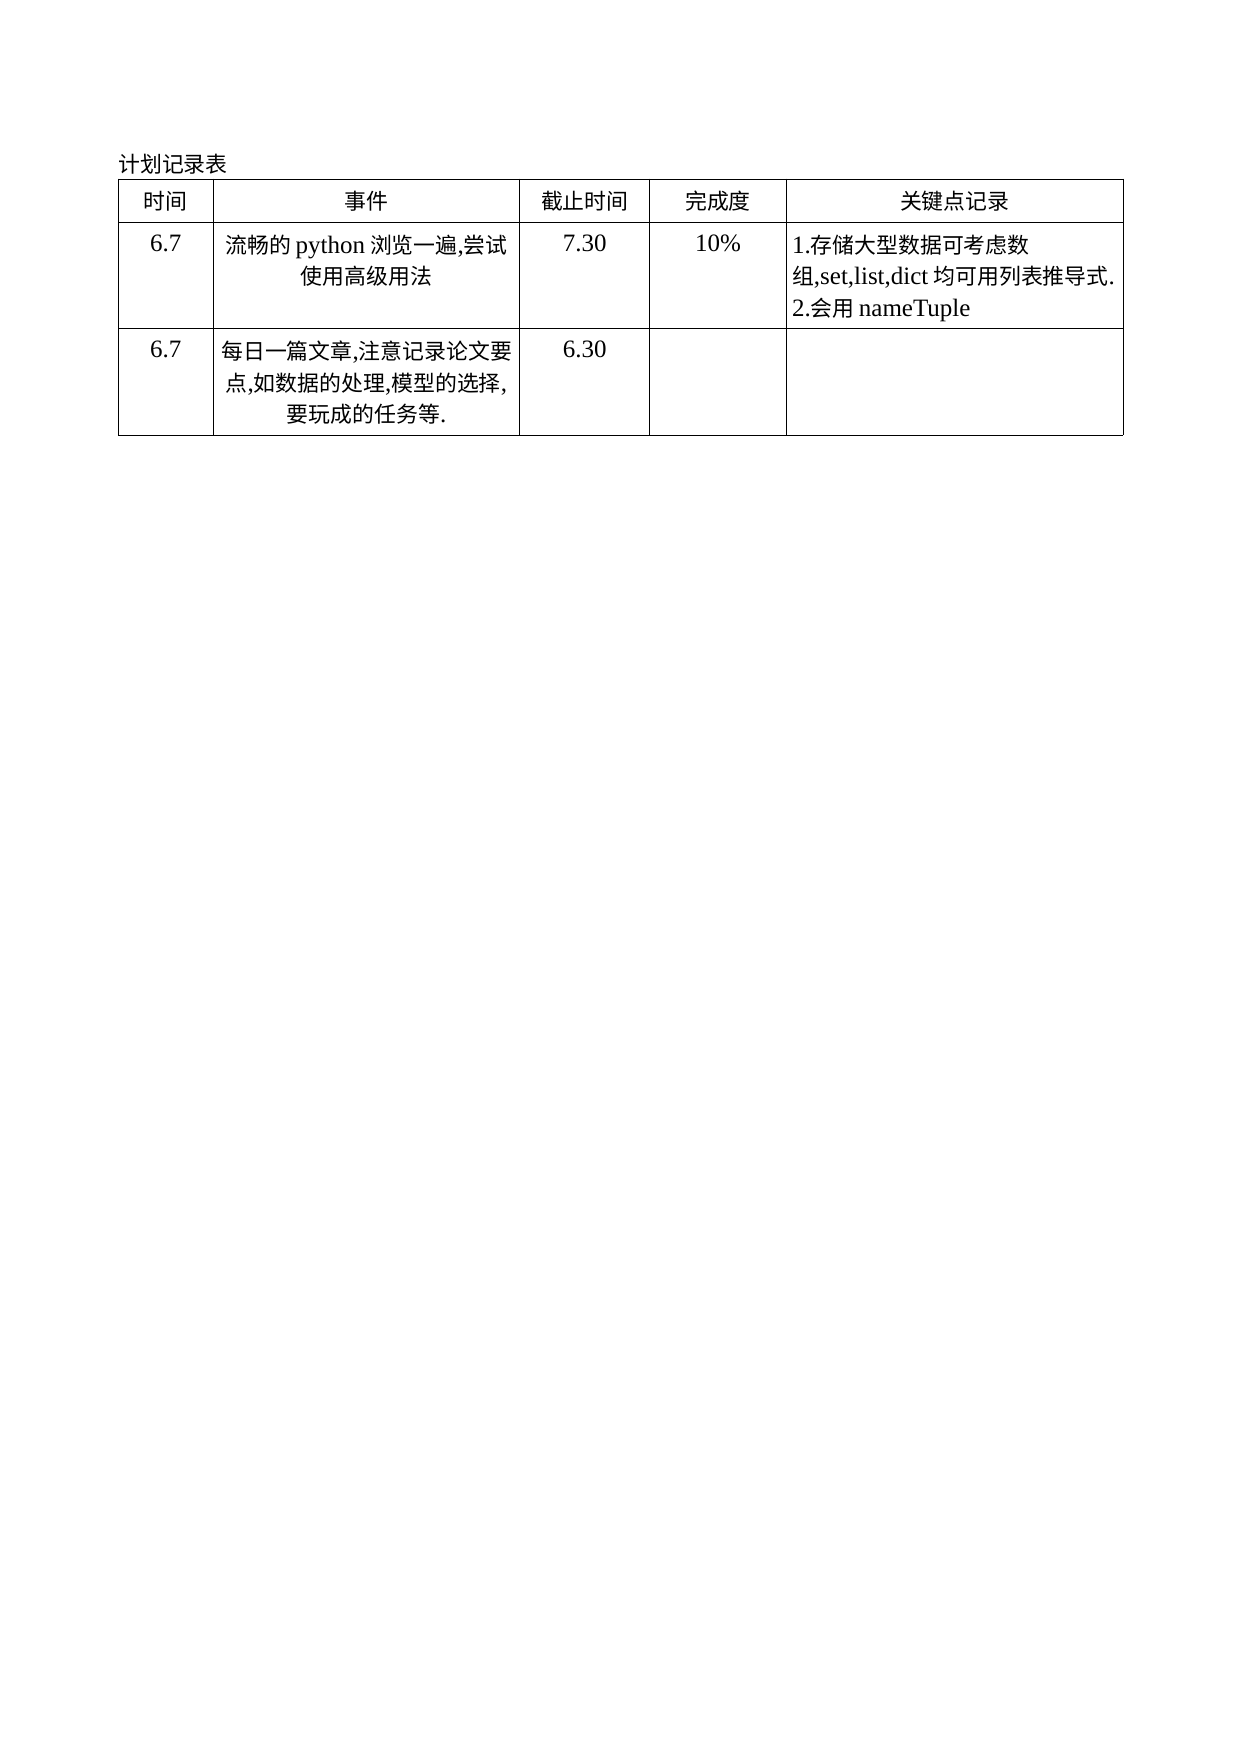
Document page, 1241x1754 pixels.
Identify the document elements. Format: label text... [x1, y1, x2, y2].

table_cell 每日一篇文章,注意记录论文要点,如数据的处理,模型的选择,要玩成的任务等. [214, 329, 519, 435]
table_cell [650, 329, 786, 435]
table_header 截止时间 [520, 180, 649, 222]
table_cell [787, 329, 1123, 435]
table_cell 6.7 [119, 329, 213, 435]
table_cell 6.30 [520, 329, 649, 435]
table_cell 1.存储大型数据可考虑数组,set,list,dict均可用列表推导式. 2.会用nameTuple [787, 223, 1123, 328]
table_cell 10% [650, 223, 786, 328]
table_header 完成度 [650, 180, 786, 222]
table_cell 7.30 [520, 223, 649, 328]
table_header 关键点记录 [787, 180, 1123, 222]
text 计划记录表 [118, 147, 1122, 178]
table_cell 6.7 [119, 223, 213, 328]
table_header 时间 [119, 180, 213, 222]
table_header 事件 [214, 180, 519, 222]
table_cell 流畅的python浏览一遍,尝试使用高级用法 [214, 223, 519, 328]
